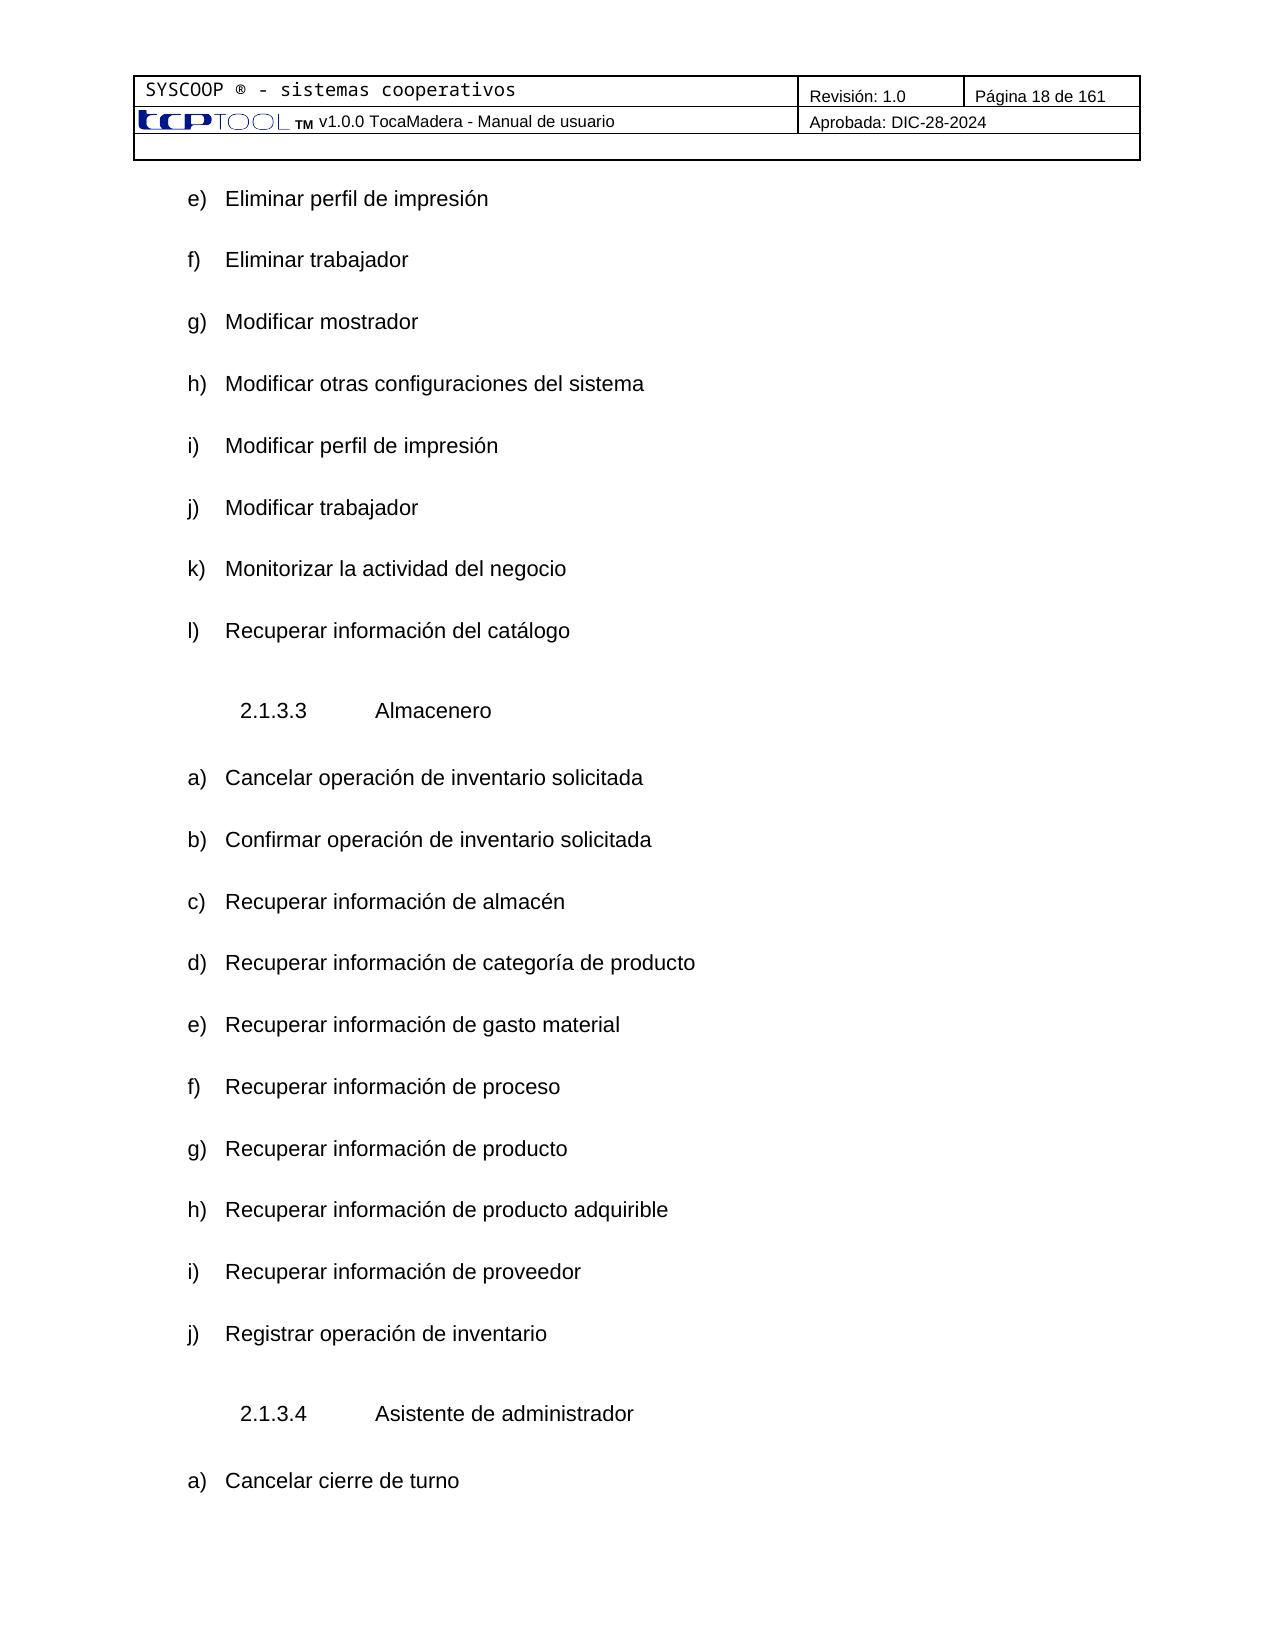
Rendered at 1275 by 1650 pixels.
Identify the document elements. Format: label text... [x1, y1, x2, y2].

picture [138, 110, 290, 130]
list Modificar perfil de impresión [187, 433, 1125, 458]
list Eliminar perfil de impresión [187, 186, 1125, 211]
list Recuperar información de producto [187, 1136, 1125, 1161]
list Recuperar información de almacén [187, 888, 1125, 914]
list Modificar mostrador [187, 309, 1125, 334]
list Recuperar información de proceso [187, 1074, 1125, 1099]
list Recuperar información de producto adquirible [187, 1197, 1125, 1223]
list Confirmar operación de inventario solicitada [187, 827, 1125, 852]
list Cancelar cierre de turno [187, 1468, 1125, 1493]
subtitle Almacenero [240, 698, 1125, 723]
list Recuperar información de proveedor [187, 1259, 1125, 1284]
list Monitorizar la actividad del negocio [187, 556, 1125, 581]
list Eliminar trabajador [187, 247, 1125, 273]
list Recuperar información de gasto material [187, 1012, 1125, 1037]
subtitle Asistente de administrador [240, 1401, 1125, 1426]
list Recuperar información de categoría de producto [187, 950, 1125, 976]
list Modificar trabajador [187, 494, 1125, 520]
list Modificar otras configuraciones del sistema [187, 371, 1125, 396]
list Recuperar información del catálogo [187, 618, 1125, 643]
list Cancelar operación de inventario solicitada [187, 765, 1125, 790]
list Registrar operación de inventario [187, 1321, 1125, 1346]
